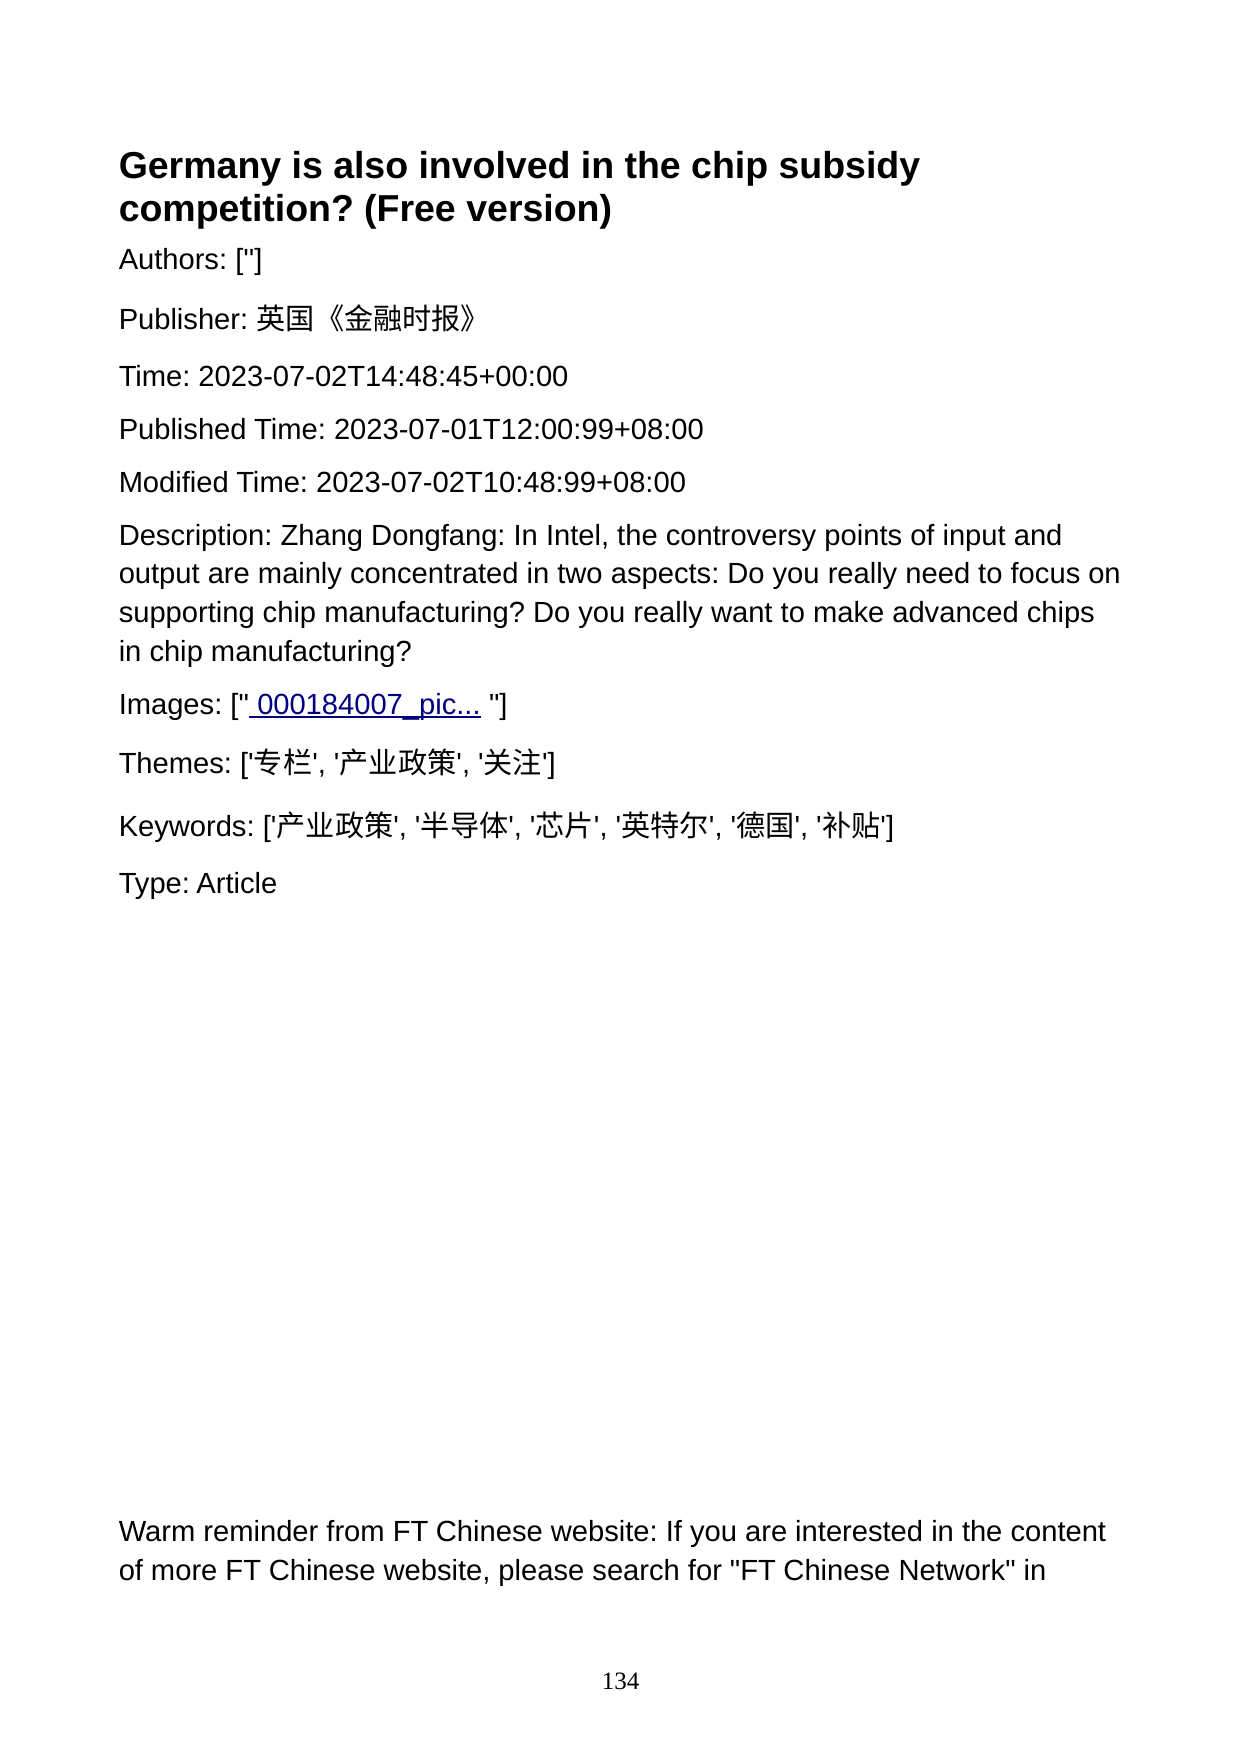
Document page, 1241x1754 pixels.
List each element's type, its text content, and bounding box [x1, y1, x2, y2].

text Modified Time: 2023-07-02T10:48:99+08:00 [118, 465, 1122, 498]
text Authors: [''] [118, 242, 1122, 276]
text Type: Article [118, 866, 1122, 899]
text Publisher: 英国《金融时报》 [118, 295, 1122, 338]
text Published Time: 2023-07-01T12:00:99+08:00 [118, 412, 1122, 445]
text Time: 2023-07-02T14:48:45+00:00 [118, 358, 1122, 392]
text Keywords: ['产业政策', '半导体', '芯片', '英特尔', '德国', '补贴'] [118, 803, 1122, 845]
text Description: Zhang Dongfang: In Intel, the controversy points of input and output are mainly concentrated in two aspects: Do you really need to focus on supporting chip manufacturing? Do you really want to make advanced chips in chip manufacturing? [118, 518, 1122, 667]
text Themes: ['专栏', '产业政策', '关注'] [118, 740, 1122, 782]
text Warm reminder from FT Chinese website: If you are interested in the content of more FT Chinese website, please search for "FT Chinese Network" in [118, 919, 1122, 1587]
subtitle Germany is also involved in the chip subsidy competition? (Free version) [118, 143, 1122, 230]
text Images: [" 000184007_pic... "] [118, 687, 1122, 720]
